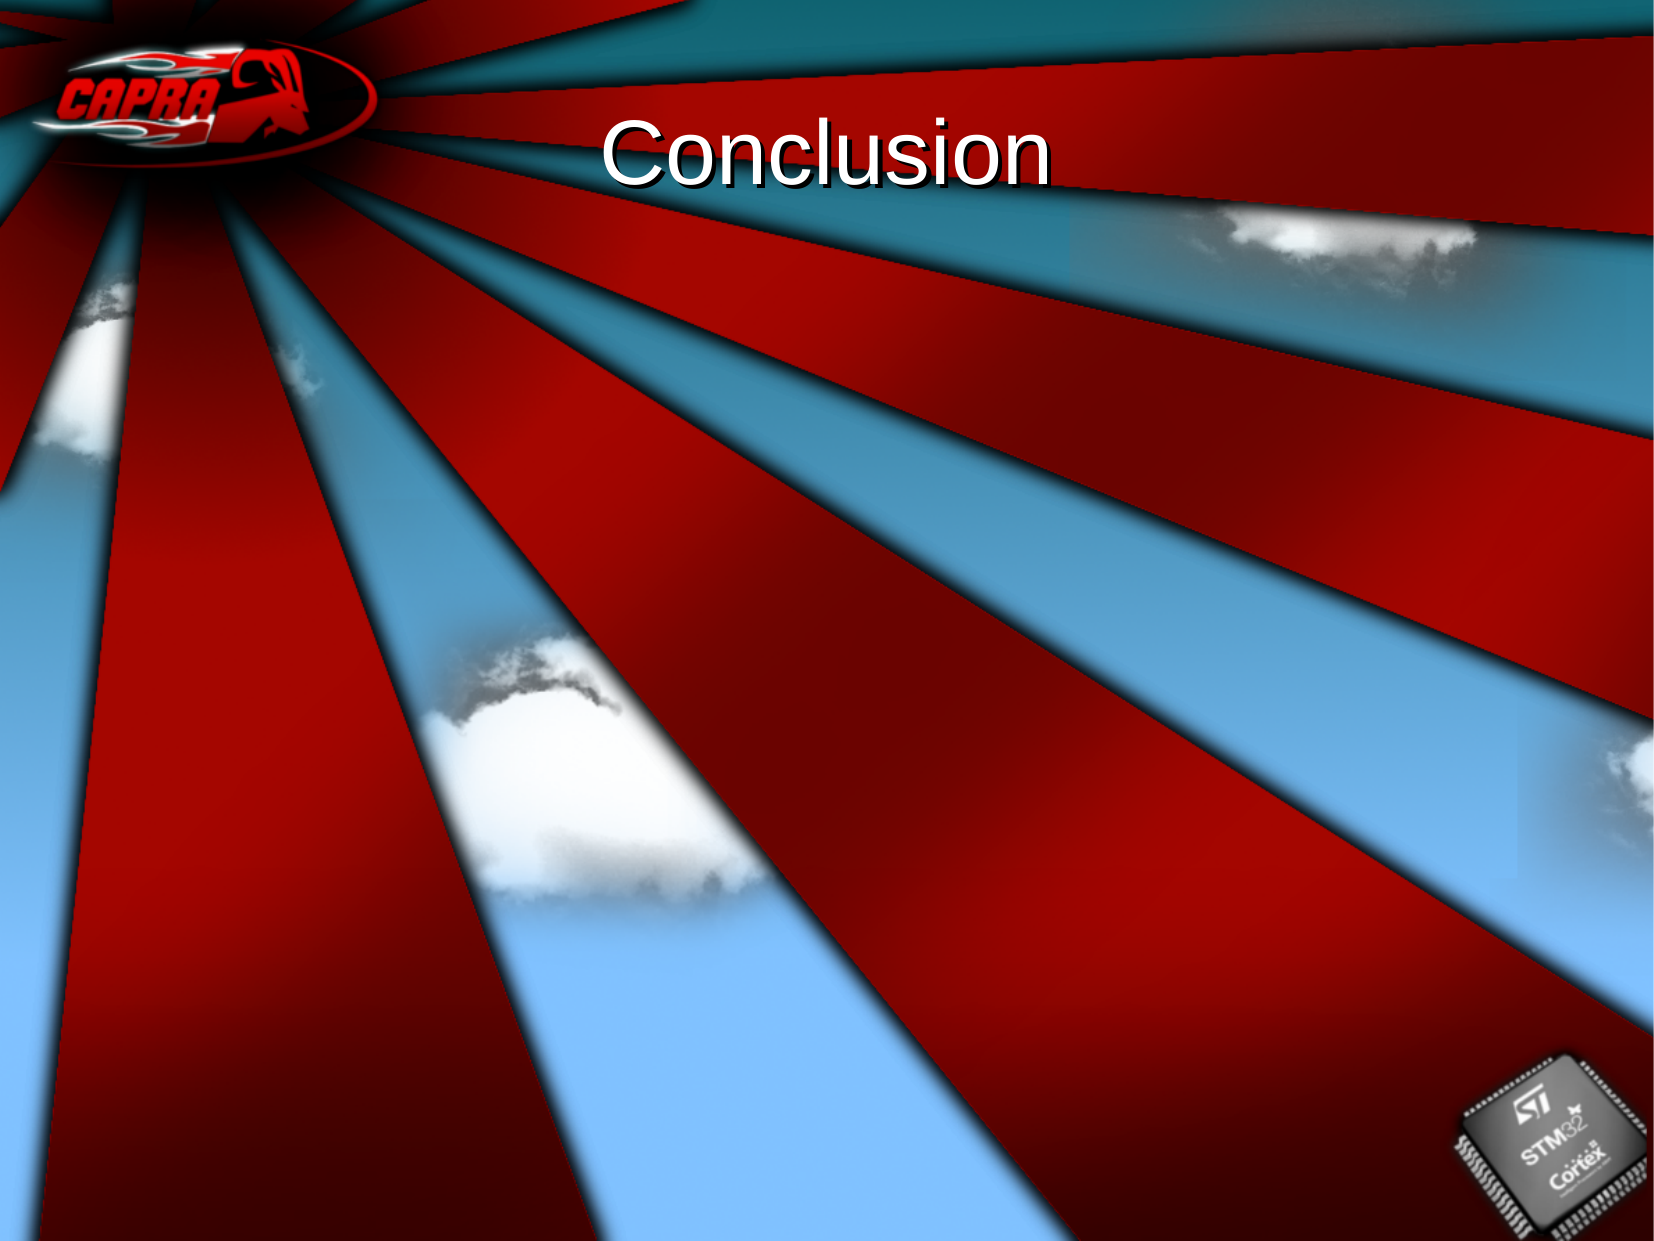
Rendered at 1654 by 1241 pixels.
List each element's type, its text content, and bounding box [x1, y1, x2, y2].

picture [0, 0, 1654, 1241]
title Conclusion [82, 56, 1571, 250]
